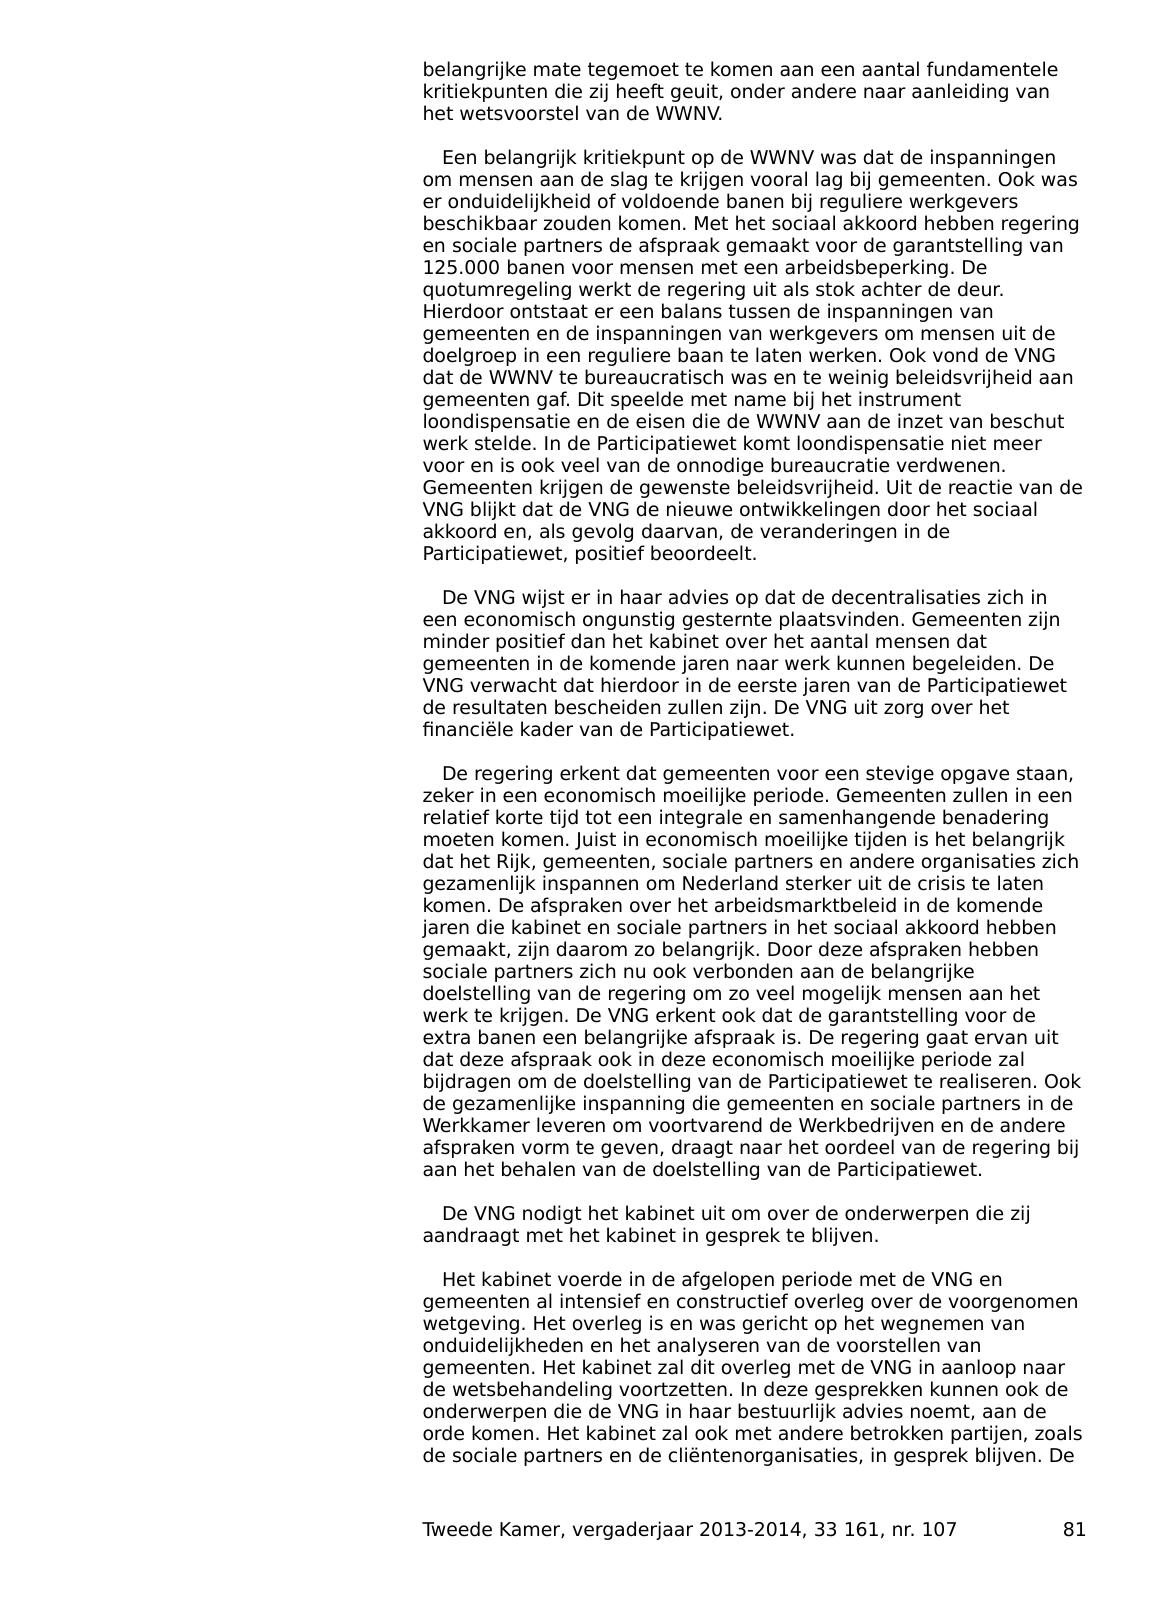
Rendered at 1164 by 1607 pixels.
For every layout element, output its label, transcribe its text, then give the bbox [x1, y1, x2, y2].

text Een belangrijk kritiekpunt op de WWNV was dat de inspanningen om mensen aan de slag te krijgen vooral lag bij gemeenten. Ook was er onduidelijkheid of voldoende banen bij reguliere werkgevers beschikbaar zouden komen. Met het sociaal akkoord hebben regering en sociale partners de afspraak gemaakt voor de garantstelling van 125.000 banen voor mensen met een arbeidsbeperking. De quotumregeling werkt de regering uit als stok achter de deur. Hierdoor ontstaat er een balans tussen de inspanningen van gemeenten en de inspanningen van werkgevers om mensen uit de doelgroep in een reguliere baan te laten werken. Ook vond de VNG dat de WWNV te bureaucratisch was en te weinig beleidsvrijheid aan gemeenten gaf. Dit speelde met name bij het instrument loondispensatie en de eisen die de WWNV aan de inzet van beschut werk stelde. In de Participatiewet komt loondispensatie niet meer voor en is ook veel van de onnodige bureaucratie verdwenen. Gemeenten krijgen de gewenste beleidsvrijheid. Uit de reactie van de VNG blijkt dat de VNG de nieuwe ontwikkelingen door het sociaal akkoord en, als gevolg daarvan, de veranderingen in de Participatiewet, positief beoordeelt. [422, 147, 1087, 565]
text Het kabinet voerde in de afgelopen periode met de VNG en gemeenten al intensief en constructief overleg over de voorgenomen wetgeving. Het overleg is en was gericht op het wegnemen van onduidelijkheden en het analyseren van de voorstellen van gemeenten. Het kabinet zal dit overleg met de VNG in aanloop naar de wetsbehandeling voortzetten. In deze gesprekken kunnen ook de onderwerpen die de VNG in haar bestuurlijk advies noemt, aan de orde komen. Het kabinet zal ook met andere betrokken partijen, zoals de sociale partners en de cliëntenorganisaties, in gesprek blijven. De [422, 1269, 1087, 1467]
text belangrijke mate tegemoet te komen aan een aantal fundamentele kritiekpunten die zij heeft geuit, onder andere naar aanleiding van het wetsvoorstel van de WWNV. [422, 59, 1087, 125]
text De VNG nodigt het kabinet uit om over de onderwerpen die zij aandraagt met het kabinet in gesprek te blijven. [422, 1203, 1087, 1247]
text De VNG wijst er in haar advies op dat de decentralisaties zich in een economisch ongunstig gesternte plaatsvinden. Gemeenten zijn minder positief dan het kabinet over het aantal mensen dat gemeenten in de komende jaren naar werk kunnen begeleiden. De VNG verwacht dat hierdoor in de eerste jaren van de Participatiewet de resultaten bescheiden zullen zijn. De VNG uit zorg over het financiële kader van de Participatiewet. [422, 587, 1087, 741]
text De regering erkent dat gemeenten voor een stevige opgave staan, zeker in een economisch moeilijke periode. Gemeenten zullen in een relatief korte tijd tot een integrale en samenhangende benadering moeten komen. Juist in economisch moeilijke tijden is het belangrijk dat het Rijk, gemeenten, sociale partners en andere organisaties zich gezamenlijk inspannen om Nederland sterker uit de crisis te laten komen. De afspraken over het arbeidsmarktbeleid in de komende jaren die kabinet en sociale partners in het sociaal akkoord hebben gemaakt, zijn daarom zo belangrijk. Door deze afspraken hebben sociale partners zich nu ook verbonden aan de belangrijke doelstelling van de regering om zo veel mogelijk mensen aan het werk te krijgen. De VNG erkent ook dat de garantstelling voor de extra banen een belangrijke afspraak is. De regering gaat ervan uit dat deze afspraak ook in deze economisch moeilijke periode zal bijdragen om de doelstelling van de Participatiewet te realiseren. Ook de gezamenlijke inspanning die gemeenten en sociale partners in de Werkkamer leveren om voortvarend de Werkbedrijven en de andere afspraken vorm te geven, draagt naar het oordeel van de regering bij aan het behalen van de doelstelling van de Participatiewet. [422, 763, 1087, 1181]
